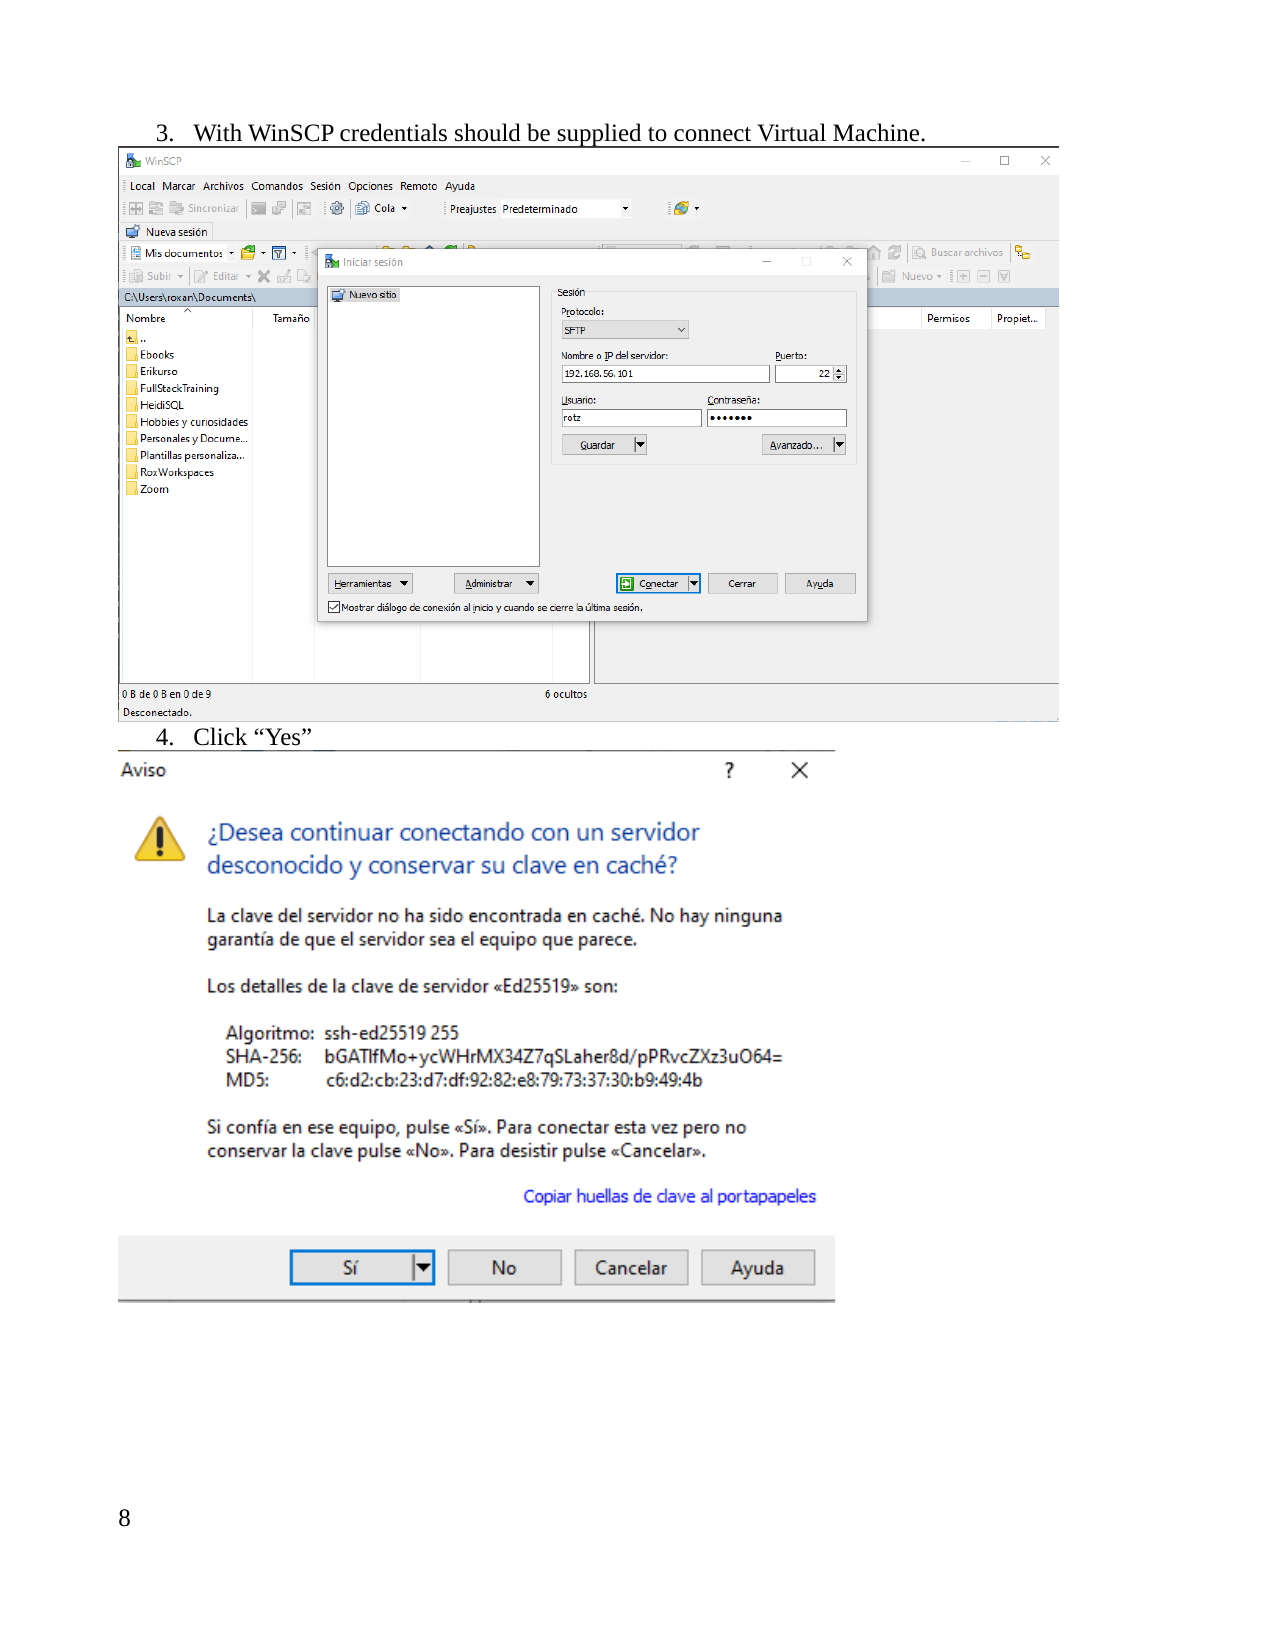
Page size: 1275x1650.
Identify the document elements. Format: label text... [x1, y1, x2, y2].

picture [118, 146, 1059, 722]
picture [118, 750, 836, 1303]
list With WinSCP credentials should be supplied to connect Virtual Machine. [156, 118, 1157, 147]
list Click “Yes” [156, 722, 1157, 751]
